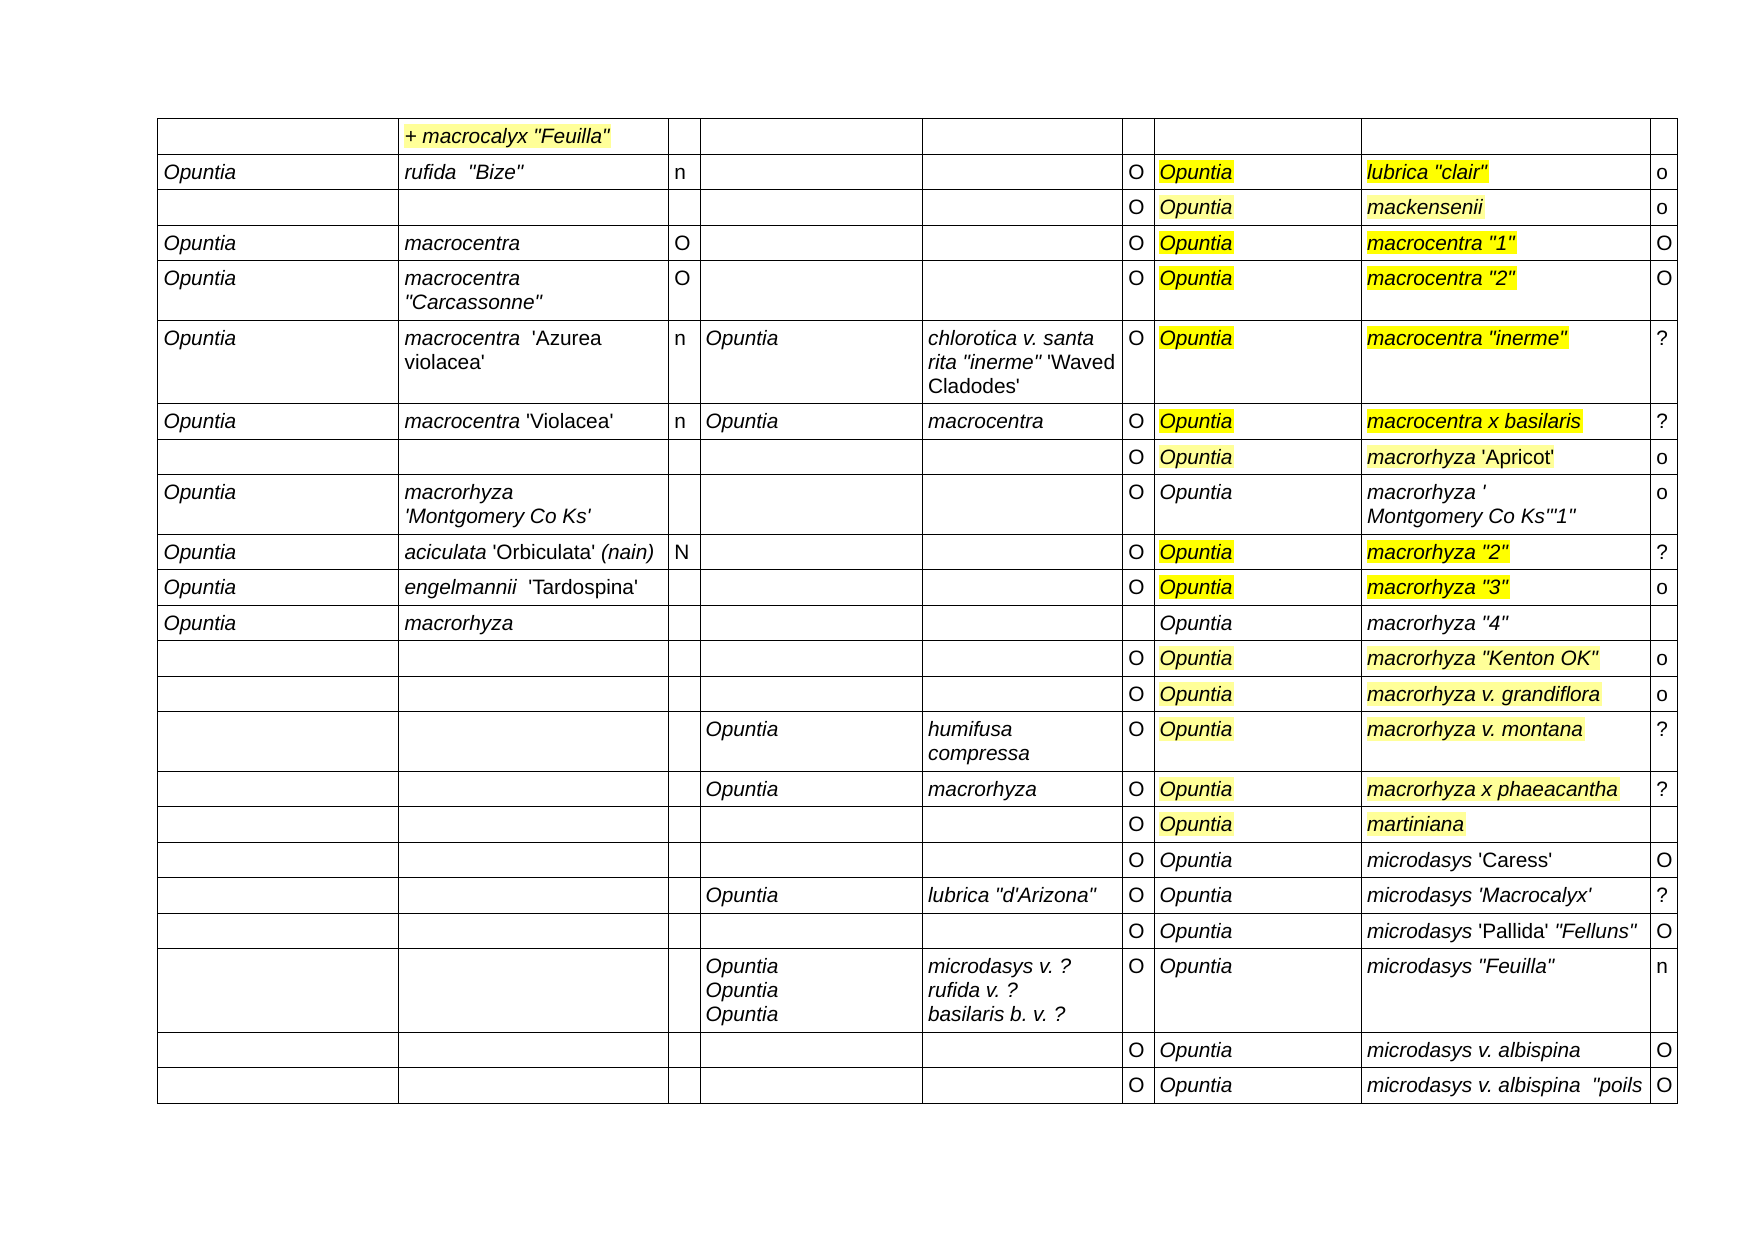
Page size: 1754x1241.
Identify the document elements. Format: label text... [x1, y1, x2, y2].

table_cell macrorhyza [923, 772, 1122, 806]
table_cell ? [1651, 321, 1677, 403]
table_cell n [669, 404, 700, 439]
table_cell macrocentra [399, 226, 668, 260]
table_cell Opuntia [1155, 878, 1361, 913]
table_cell + macrocalyx "Feuilla" [399, 119, 668, 154]
table_cell macrorhyza [399, 606, 668, 640]
table_cell aciculata 'Orbiculata' (nain) [399, 535, 668, 569]
table_cell [923, 261, 1122, 320]
table_cell microdasys v. ? rufida v. ? basilaris b. v. ? [923, 949, 1122, 1032]
table_cell [701, 641, 922, 676]
table_cell [669, 440, 700, 474]
table_cell [399, 677, 668, 711]
table_cell microdasys 'Pallida' "Felluns" [1362, 914, 1650, 948]
table_cell O [1651, 1068, 1677, 1103]
table_cell Opuntia [158, 321, 398, 403]
table_cell Opuntia [158, 570, 398, 605]
table_cell Opuntia [1155, 641, 1361, 676]
table_cell Opuntia [1155, 949, 1361, 1032]
table_cell macrocentra [923, 404, 1122, 439]
table_cell Opuntia [1155, 807, 1361, 842]
table_cell microdasys v. albispina [1362, 1033, 1650, 1067]
table_cell Opuntia [1155, 155, 1361, 189]
table_cell macrorhyza "4" [1362, 606, 1650, 640]
table_cell [158, 949, 398, 1032]
table_cell [1123, 606, 1154, 640]
table_cell Opuntia [1155, 190, 1361, 225]
table_cell [669, 843, 700, 877]
table_cell [669, 190, 700, 225]
table_cell Opuntia [1155, 1068, 1361, 1103]
table_cell engelmannii 'Tardospina' [399, 570, 668, 605]
table_cell o [1651, 570, 1677, 605]
table_cell [158, 677, 398, 711]
table_cell Opuntia [158, 404, 398, 439]
table_cell [923, 155, 1122, 189]
table_cell O [1651, 914, 1677, 948]
table_cell ? [1651, 772, 1677, 806]
table_cell microdasys 'Macrocalyx' [1362, 878, 1650, 913]
table_cell macrocentra "inerme" [1362, 321, 1650, 403]
table_cell lubrica "d'Arizona" [923, 878, 1122, 913]
table_cell [158, 1068, 398, 1103]
table_cell [669, 119, 700, 154]
table_cell macrorhyza x phaeacantha [1362, 772, 1650, 806]
table_cell macrorhyza 'Montgomery Co Ks' [399, 475, 668, 534]
table_cell [923, 190, 1122, 225]
table_cell [399, 878, 668, 913]
table_cell O [1123, 475, 1154, 534]
table_cell [158, 440, 398, 474]
table_cell [1651, 606, 1677, 640]
table_cell Opuntia [1155, 475, 1361, 534]
table_cell O [1123, 1033, 1154, 1067]
table_cell Opuntia [1155, 843, 1361, 877]
table_cell O [1651, 843, 1677, 877]
table_cell [701, 807, 922, 842]
table_cell O [1123, 843, 1154, 877]
table_cell O [1123, 226, 1154, 260]
table_cell [923, 843, 1122, 877]
table_cell Opuntia [701, 878, 922, 913]
table_cell N [669, 535, 700, 569]
table_cell [923, 677, 1122, 711]
table_cell [923, 226, 1122, 260]
table_cell o [1651, 475, 1677, 534]
table_cell Opuntia [1155, 1033, 1361, 1067]
table_cell O [1123, 440, 1154, 474]
table_cell macrocentra "Carcassonne" [399, 261, 668, 320]
table_cell [669, 772, 700, 806]
table_cell O [1123, 404, 1154, 439]
table_cell O [1123, 677, 1154, 711]
table_cell [701, 535, 922, 569]
table_cell Opuntia [1155, 440, 1361, 474]
table_cell Opuntia Opuntia Opuntia [701, 949, 922, 1032]
table_cell n [669, 155, 700, 189]
table_cell [701, 843, 922, 877]
table_cell [158, 772, 398, 806]
table_cell O [1123, 807, 1154, 842]
table_cell [158, 190, 398, 225]
table_cell macrocentra 'Azurea violacea' [399, 321, 668, 403]
table_cell [158, 914, 398, 948]
table_cell [399, 190, 668, 225]
table_cell macrocentra "1" [1362, 226, 1650, 260]
table_cell Opuntia [1155, 772, 1361, 806]
table_cell [923, 440, 1122, 474]
table_cell [923, 570, 1122, 605]
table_cell [923, 914, 1122, 948]
table_cell Opuntia [1155, 404, 1361, 439]
table_cell [1651, 807, 1677, 842]
table_cell O [1123, 261, 1154, 320]
table_cell O [1123, 535, 1154, 569]
table_cell [1362, 119, 1650, 154]
table_cell [399, 772, 668, 806]
table_cell o [1651, 440, 1677, 474]
table_cell O [1651, 261, 1677, 320]
table_cell [669, 570, 700, 605]
table_cell O [1651, 226, 1677, 260]
table_cell [669, 475, 700, 534]
table_cell [1651, 119, 1677, 154]
table_cell Opuntia [701, 772, 922, 806]
table_cell o [1651, 641, 1677, 676]
table_cell Opuntia [1155, 914, 1361, 948]
table_cell [923, 606, 1122, 640]
table_cell microdasys "Feuilla" [1362, 949, 1650, 1032]
table_cell Opuntia [158, 226, 398, 260]
table_cell [399, 712, 668, 771]
table_cell Opuntia [1155, 677, 1361, 711]
table_cell macrorhyza ' Montgomery Co Ks'"1" [1362, 475, 1650, 534]
table_cell Opuntia [158, 475, 398, 534]
table_cell [923, 1068, 1122, 1103]
table_cell macrorhyza v. montana [1362, 712, 1650, 771]
table_cell O [1123, 772, 1154, 806]
table_cell [701, 570, 922, 605]
table_cell martiniana [1362, 807, 1650, 842]
table_cell [701, 119, 922, 154]
table_cell macrorhyza "Kenton OK" [1362, 641, 1650, 676]
table_cell ? [1651, 404, 1677, 439]
table_cell [399, 914, 668, 948]
table_cell macrocentra 'Violacea' [399, 404, 668, 439]
table_cell rufida "Bize" [399, 155, 668, 189]
table_cell o [1651, 677, 1677, 711]
table_cell [701, 475, 922, 534]
table_cell [1123, 119, 1154, 154]
table_cell [669, 878, 700, 913]
table_cell chlorotica v. santa rita "inerme" 'Waved Cladodes' [923, 321, 1122, 403]
table_cell [669, 807, 700, 842]
table_cell [158, 1033, 398, 1067]
table_cell microdasys 'Caress' [1362, 843, 1650, 877]
table_cell microdasys v. albispina "poils [1362, 1068, 1650, 1103]
table_cell [158, 119, 398, 154]
table_cell [701, 606, 922, 640]
table_cell [669, 1033, 700, 1067]
table_cell Opuntia [1155, 321, 1361, 403]
table_cell [701, 226, 922, 260]
table_cell [701, 1068, 922, 1103]
table_cell [701, 440, 922, 474]
table_cell [399, 807, 668, 842]
table_cell [158, 807, 398, 842]
table_cell macrocentra x basilaris [1362, 404, 1650, 439]
table_cell [669, 606, 700, 640]
table_cell [923, 535, 1122, 569]
table_cell [669, 1068, 700, 1103]
table_cell [923, 641, 1122, 676]
table_cell o [1651, 155, 1677, 189]
table_cell Opuntia [1155, 261, 1361, 320]
table_cell Opuntia [1155, 570, 1361, 605]
table_cell n [1651, 949, 1677, 1032]
table_cell humifusa compressa [923, 712, 1122, 771]
table_cell macrorhyza "3" [1362, 570, 1650, 605]
table_cell O [1651, 1033, 1677, 1067]
table_cell O [1123, 914, 1154, 948]
table_cell [701, 1033, 922, 1067]
table_cell [701, 155, 922, 189]
table_cell macrocentra "2" [1362, 261, 1650, 320]
table_cell O [669, 261, 700, 320]
table_cell [923, 119, 1122, 154]
table_cell [923, 1033, 1122, 1067]
table_cell [701, 914, 922, 948]
table_cell [158, 878, 398, 913]
table_cell Opuntia [1155, 535, 1361, 569]
table_cell Opuntia [158, 155, 398, 189]
table_cell O [1123, 570, 1154, 605]
table_cell ? [1651, 712, 1677, 771]
table_cell Opuntia [701, 321, 922, 403]
table_cell [399, 641, 668, 676]
table_cell n [669, 321, 700, 403]
table_cell Opuntia [701, 712, 922, 771]
table_cell lubrica "clair" [1362, 155, 1650, 189]
table_cell Opuntia [1155, 712, 1361, 771]
table_cell Opuntia [158, 535, 398, 569]
table_cell [669, 677, 700, 711]
table_cell O [1123, 878, 1154, 913]
table_cell Opuntia [1155, 226, 1361, 260]
table_cell O [669, 226, 700, 260]
table_cell [701, 677, 922, 711]
table_cell mackensenii [1362, 190, 1650, 225]
table_cell [701, 261, 922, 320]
table_cell [399, 949, 668, 1032]
table_cell ? [1651, 878, 1677, 913]
table_cell macrorhyza "2" [1362, 535, 1650, 569]
table_cell O [1123, 190, 1154, 225]
table_cell macrorhyza 'Apricot' [1362, 440, 1650, 474]
table_cell [399, 440, 668, 474]
table_cell [669, 712, 700, 771]
table_cell O [1123, 155, 1154, 189]
table_cell Opuntia [158, 606, 398, 640]
table_cell [669, 641, 700, 676]
table_cell ? [1651, 535, 1677, 569]
table_cell O [1123, 641, 1154, 676]
table_cell [158, 712, 398, 771]
table_cell [1155, 119, 1361, 154]
table_cell [701, 190, 922, 225]
table_cell o [1651, 190, 1677, 225]
table_cell macrorhyza v. grandiflora [1362, 677, 1650, 711]
table_cell O [1123, 321, 1154, 403]
table_cell [399, 843, 668, 877]
table_cell Opuntia [701, 404, 922, 439]
table_cell [669, 949, 700, 1032]
table_cell O [1123, 712, 1154, 771]
table_cell [923, 475, 1122, 534]
table_cell [158, 843, 398, 877]
table_cell O [1123, 1068, 1154, 1103]
table_cell [158, 641, 398, 676]
table_cell Opuntia [158, 261, 398, 320]
table_cell [669, 914, 700, 948]
table_cell O [1123, 949, 1154, 1032]
table_cell [399, 1033, 668, 1067]
table_cell [399, 1068, 668, 1103]
table_cell [923, 807, 1122, 842]
table_cell Opuntia [1155, 606, 1361, 640]
